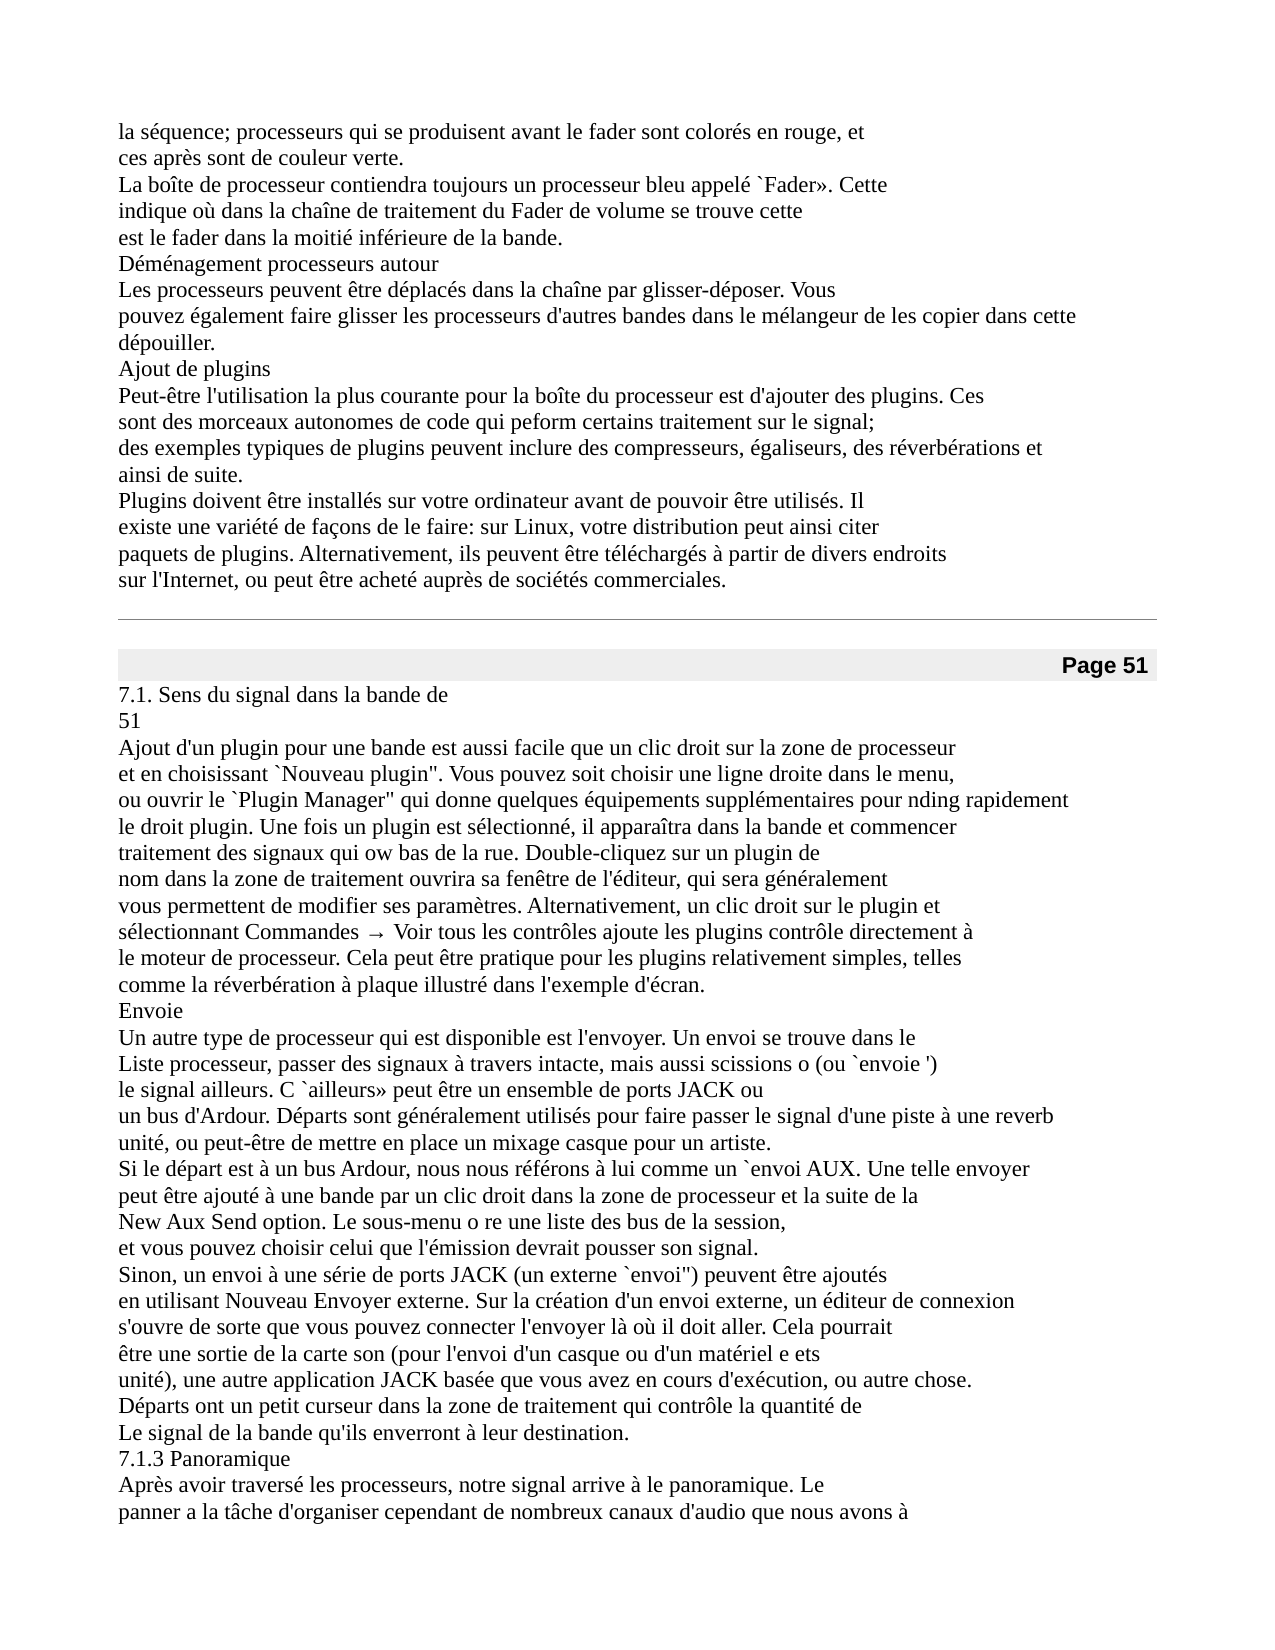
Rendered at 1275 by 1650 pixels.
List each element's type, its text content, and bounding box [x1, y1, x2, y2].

text unité, ou peut-être de mettre en place un mixage casque pour un artiste. [118, 1129, 1157, 1155]
text Plugins doivent être installés sur votre ordinateur avant de pouvoir être utilisés. Il [118, 487, 1157, 513]
text Après avoir traversé les processeurs, notre signal arrive à le panoramique. Le [118, 1472, 1157, 1498]
text traitement des signaux qui ow bas de la rue. Double-cliquez sur un plugin de [118, 839, 1157, 865]
text vous permettent de modifier ses paramètres. Alternativement, un clic droit sur le plugin et [118, 892, 1157, 918]
text Liste processeur, passer des signaux à travers intacte, mais aussi scissions o (ou `envoie ') [118, 1050, 1157, 1076]
text paquets de plugins. Alternativement, ils peuvent être téléchargés à partir de divers endroits [118, 540, 1157, 566]
text ces après sont de couleur verte. [118, 144, 1157, 171]
text Envoie [118, 997, 1157, 1023]
text être une sortie de la carte son (pour l'envoi d'un casque ou d'un matériel e ets [118, 1340, 1157, 1366]
text New Aux Send option. Le sous-menu o re une liste des bus de la session, [118, 1208, 1157, 1234]
text Ajout de plugins [118, 355, 1157, 382]
text nom dans la zone de traitement ouvrira sa fenêtre de l'éditeur, qui sera généralement [118, 865, 1157, 892]
text sont des morceaux autonomes de code qui peform certains traitement sur le signal; [118, 408, 1157, 434]
text comme la réverbération à plaque illustré dans l'exemple d'écran. [118, 971, 1157, 997]
text peut être ajouté à une bande par un clic droit dans la zone de processeur et la suite de la [118, 1182, 1157, 1208]
text le moteur de processeur. Cela peut être pratique pour les plugins relativement simples, telles [118, 944, 1157, 971]
text existe une variété de façons de le faire: sur Linux, votre distribution peut ainsi citer [118, 513, 1157, 540]
text Peut-être l'utilisation la plus courante pour la boîte du processeur est d'ajouter des plugins. Ces [118, 382, 1157, 408]
text Le signal de la bande qu'ils enverront à leur destination. [118, 1419, 1157, 1445]
text indique où dans la chaîne de traitement du Fader de volume se trouve cette [118, 197, 1157, 223]
text et en choisissant `Nouveau plugin". Vous pouvez soit choisir une ligne droite dans le menu, [118, 760, 1157, 786]
table_header Page 51 [118, 649, 1157, 681]
text ou ouvrir le `Plugin Manager" qui donne quelques équipements supplémentaires pour nding rapidement [118, 786, 1157, 813]
text La boîte de processeur contiendra toujours un processeur bleu appelé `Fader». Cette [118, 171, 1157, 197]
text Déménagement processeurs autour [118, 250, 1157, 276]
text Si le départ est à un bus Ardour, nous nous référons à lui comme un `envoi AUX. Une telle envoyer [118, 1155, 1157, 1182]
text 7.1. Sens du signal dans la bande de [118, 681, 1157, 707]
text la séquence; processeurs qui se produisent avant le fader sont colorés en rouge, et [118, 118, 1157, 144]
text Départs ont un petit curseur dans la zone de traitement qui contrôle la quantité de [118, 1392, 1157, 1419]
text sur l'Internet, ou peut être acheté auprès de sociétés commerciales. [118, 566, 1157, 592]
text en utilisant Nouveau Envoyer externe. Sur la création d'un envoi externe, un éditeur de connexion [118, 1287, 1157, 1313]
text 51 [118, 707, 1157, 734]
text Un autre type de processeur qui est disponible est l'envoyer. Un envoi se trouve dans le [118, 1023, 1157, 1050]
text s'ouvre de sorte que vous pouvez connecter l'envoyer là où il doit aller. Cela pourrait [118, 1313, 1157, 1340]
text unité), une autre application JACK basée que vous avez en cours d'exécution, ou autre chose. [118, 1366, 1157, 1392]
text Les processeurs peuvent être déplacés dans la chaîne par glisser-déposer. Vous [118, 276, 1157, 303]
text le signal ailleurs. C `ailleurs» peut être un ensemble de ports JACK ou [118, 1076, 1157, 1103]
text sélectionnant Commandes → Voir tous les contrôles ajoute les plugins contrôle directement à [118, 918, 1157, 944]
text ainsi de suite. [118, 461, 1157, 487]
text 7.1.3 Panoramique [118, 1445, 1157, 1472]
text est le fader dans la moitié inférieure de la bande. [118, 223, 1157, 250]
text des exemples typiques de plugins peuvent inclure des compresseurs, égaliseurs, des réverbérations et [118, 434, 1157, 461]
text Ajout d'un plugin pour une bande est aussi facile que un clic droit sur la zone de processeur [118, 734, 1157, 760]
text pouvez également faire glisser les processeurs d'autres bandes dans le mélangeur de les copier dans cette [118, 303, 1157, 329]
text Sinon, un envoi à une série de ports JACK (un externe `envoi") peuvent être ajoutés [118, 1261, 1157, 1287]
text le droit plugin. Une fois un plugin est sélectionné, il apparaîtra dans la bande et commencer [118, 813, 1157, 839]
text et vous pouvez choisir celui que l'émission devrait pousser son signal. [118, 1234, 1157, 1261]
text un bus d'Ardour. Départs sont généralement utilisés pour faire passer le signal d'une piste à une reverb [118, 1103, 1157, 1129]
text dépouiller. [118, 329, 1157, 355]
text panner a la tâche d'organiser cependant de nombreux canaux d'audio que nous avons à [118, 1498, 1157, 1524]
